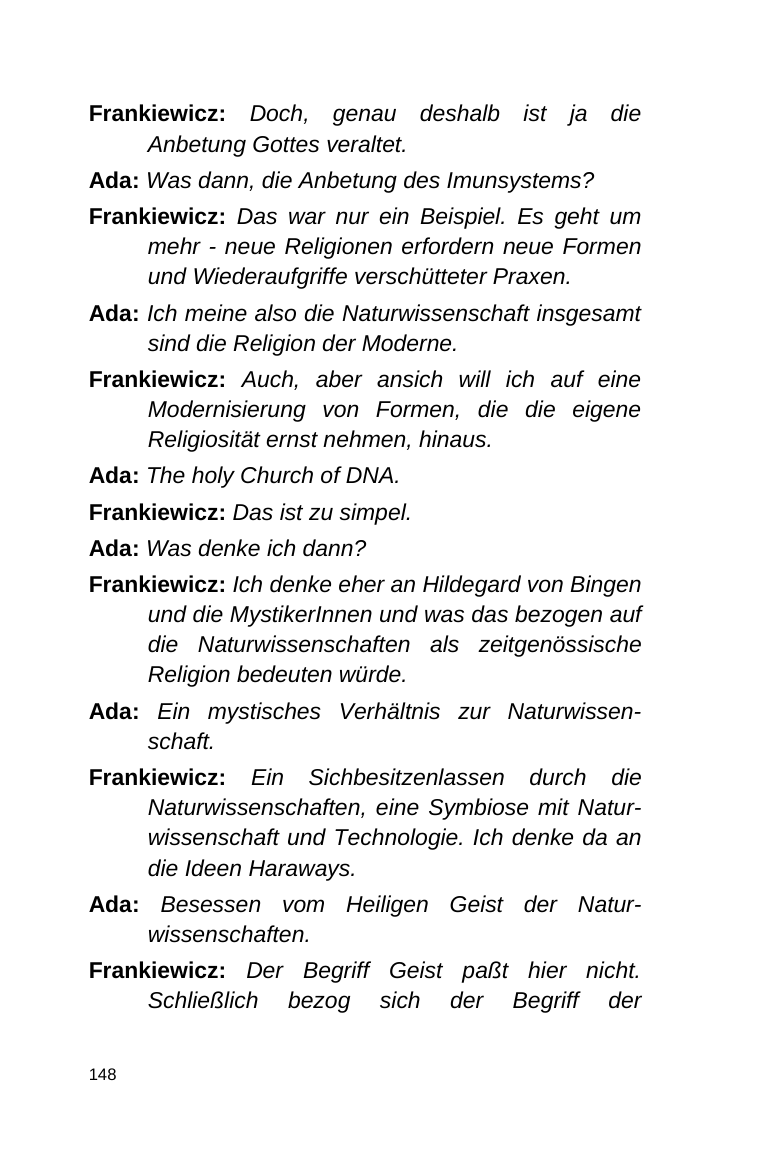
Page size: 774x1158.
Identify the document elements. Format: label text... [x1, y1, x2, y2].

text Ada: Was denke ich dann? [88, 535, 644, 561]
text Frankiewicz: Das ist zu simpel. [88, 498, 644, 525]
text Frankiewicz: Auch, aber ansich will ich auf eine Modernisierung von Formen, die die eigene Religiosität ernst nehmen, hinaus. [88, 366, 644, 453]
text Ada: Ich meine also die Naturwissenschaft insgesamt sind die Religion der Moderne. [88, 299, 644, 356]
text Frankiewicz: Ich denke eher an Hildegard von Bingen und die MystikerInnen und was das bezogen auf die Naturwissenschaften als zeitgenössische Religion bedeuten würde. [88, 571, 644, 688]
text Frankiewicz: Doch, genau deshalb ist ja die Anbetung Gottes veraltet. [88, 100, 644, 157]
text Ada: Ein mystisches Verhältnis zur Naturwissen-schaft. [88, 698, 644, 754]
text Frankiewicz: Das war nur ein Beispiel. Es geht um mehr - neue Religionen erfordern neue Formen und Wiederaufgriffe verschütteter Praxen. [88, 203, 644, 290]
text Ada: Besessen vom Heiligen Geist der Natur-wissenschaften. [88, 891, 644, 947]
text Frankiewicz: Der Begriff Geist paßt hier nicht. Schließlich bezog sich der Begriff der [88, 957, 644, 1014]
text Frankiewicz: Ein Sichbesitzenlassen durch die Naturwissenschaften, eine Symbiose mit Natur-wissenschaft und Technologie. Ich denke da an die Ideen Haraways. [88, 764, 644, 881]
text Ada: The holy Church of DNA. [88, 462, 644, 489]
text Ada: Was dann, die Anbetung des Imunsystems? [88, 167, 644, 193]
